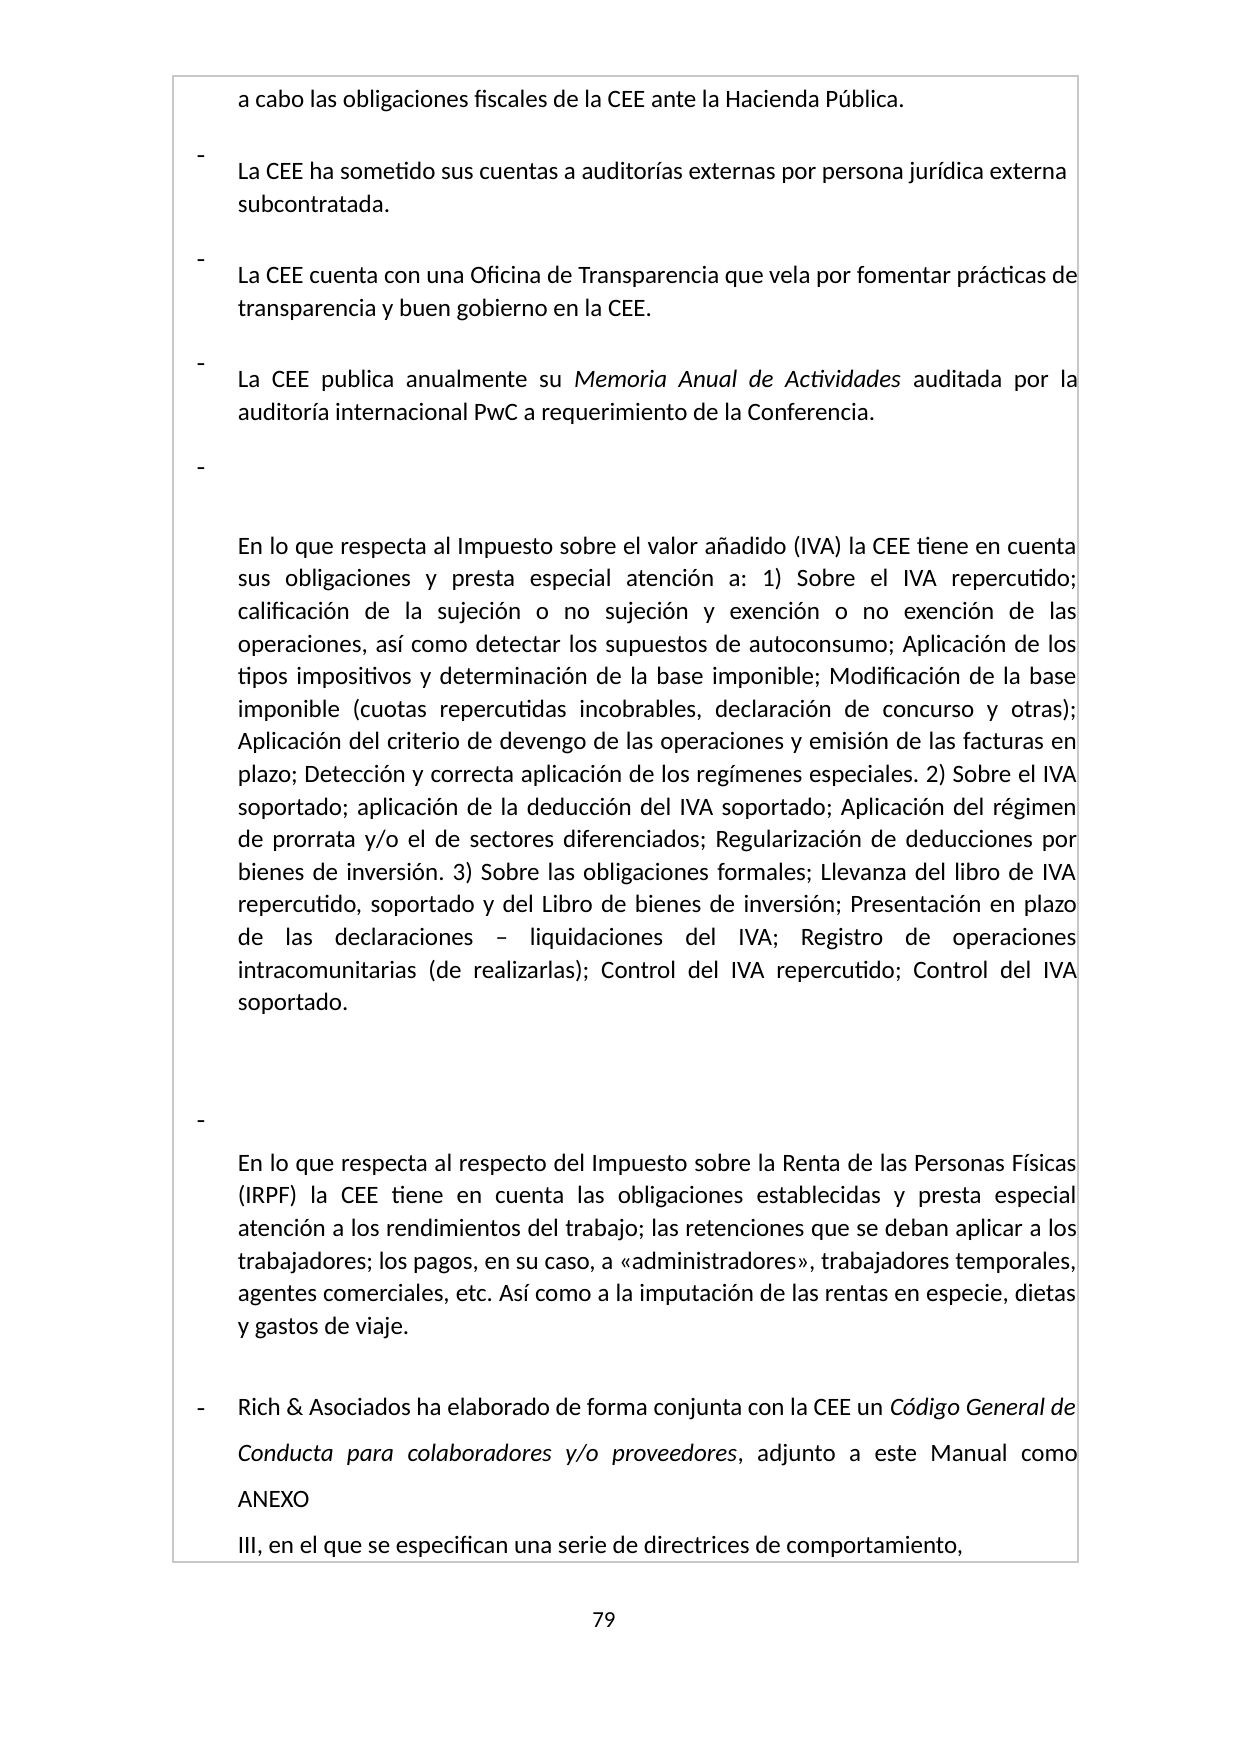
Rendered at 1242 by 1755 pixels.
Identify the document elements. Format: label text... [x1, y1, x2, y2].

table_cell La CEE cuenta con una Oficina de Transparencia que vela por fomentar prácticas de transparencia y buen gobierno en la CEE. [238, 237, 1077, 341]
table_header [174, 77, 238, 132]
table_cell - [174, 133, 238, 237]
table_cell - [174, 1385, 238, 1561]
table_cell En lo que respecta al Impuesto sobre el valor añadido (IVA) la CEE tiene en cuenta sus obligaciones y presta especial atención a: 1) Sobre el IVA repercutido; calificación de la sujeción o no sujeción y exención o no exención de las operaciones, así como detectar los supuestos de autoconsumo; Aplicación de los tipos impositivos y determinación de la base imponible; Modificación de la base imponible (cuotas repercutidas incobrables, declaración de concurso y otras); Aplicación del criterio de devengo de las operaciones y emisión de las facturas en plazo; Detección y correcta aplicación de los regímenes especiales. 2) Sobre el IVA soportado; aplicación de la deducción del IVA soportado; Aplicación del régimen de prorrata y/o el de sectores diferenciados; Regularización de deducciones por bienes de inversión. 3) Sobre las obligaciones formales; Llevanza del libro de IVA repercutido, soportado y del Libro de bienes de inversión; Presentación en plazo de las declaraciones – liquidaciones del IVA; Registro de operaciones intracomunitarias (de realizarlas); Control del IVA repercutido; Control del IVA soportado. [238, 445, 1077, 1098]
table_cell La CEE publica anualmente su Memoria Anual de Actividades auditada por la auditoría internacional PwC a requerimiento de la Conferencia. [238, 341, 1077, 444]
table_cell - [174, 237, 238, 341]
table_cell La CEE ha sometido sus cuentas a auditorías externas por persona jurídica externa subcontratada. [238, 133, 1077, 237]
table_cell - [174, 1098, 238, 1385]
table_cell En lo que respecta al respecto del Impuesto sobre la Renta de las Personas Físicas (IRPF) la CEE tiene en cuenta las obligaciones establecidas y presta especial atención a los rendimientos del trabajo; las retenciones que se deban aplicar a los trabajadores; los pagos, en su caso, a «administradores», trabajadores temporales, agentes comerciales, etc. Así como a la imputación de las rentas en especie, dietas y gastos de viaje. [238, 1098, 1077, 1385]
table_cell Rich & Asociados ha elaborado de forma conjunta con la CEE un Código General de Conducta para colaboradores y/o proveedores, adjunto a este Manual como ANEXO III, en el que se especifican una serie de directrices de comportamiento, [238, 1385, 1077, 1561]
table_cell - [174, 341, 238, 444]
table_cell - [174, 445, 238, 1098]
table_header a cabo las obligaciones fiscales de la CEE ante la Hacienda Pública. [238, 77, 1077, 132]
